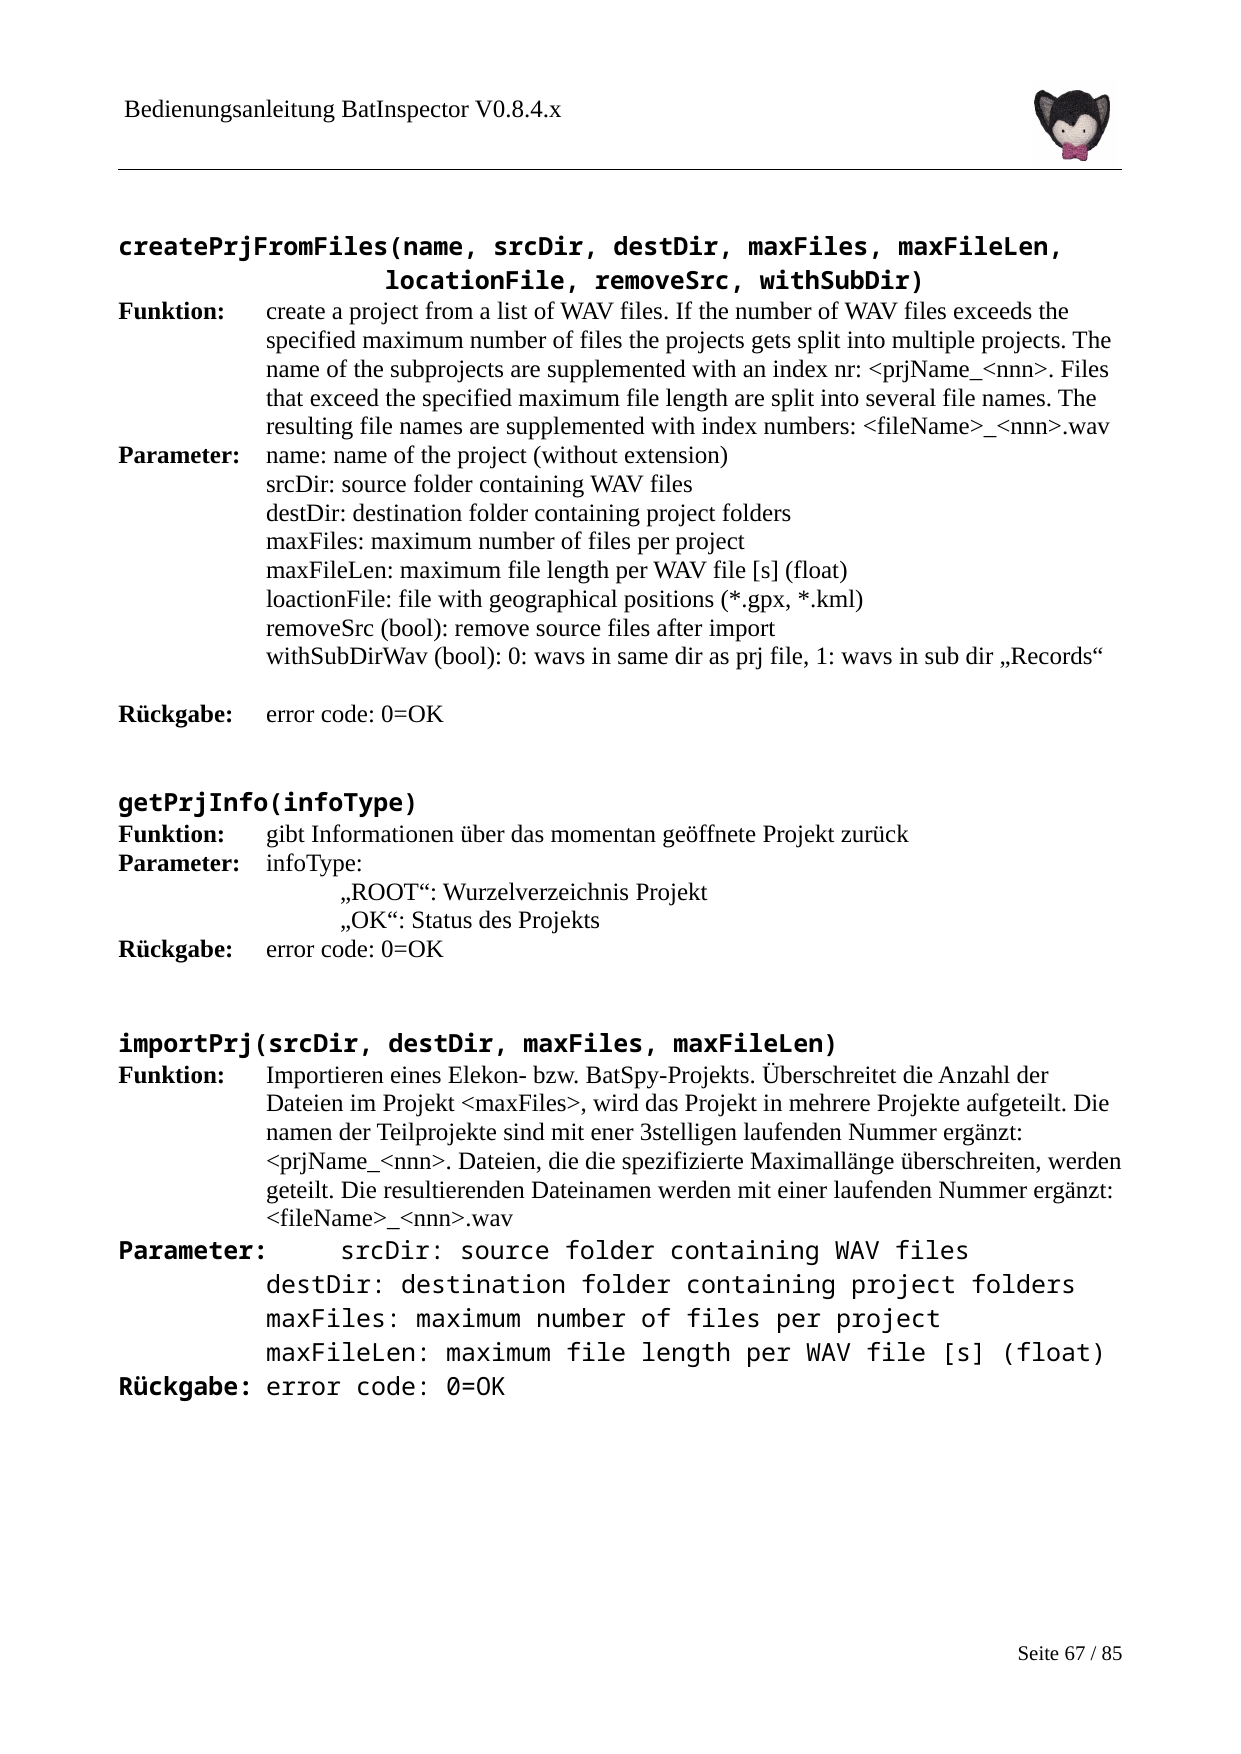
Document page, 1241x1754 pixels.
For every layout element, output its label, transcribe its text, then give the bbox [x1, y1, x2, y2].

text createPrjFromFiles(name, srcDir, destDir, maxFiles, maxFileLen, locationFile, removeSrc, withSubDir) [118, 228, 1122, 296]
text Parameter: infoType: [118, 848, 1122, 877]
text Parameter: name: name of the project (without extension) srcDir: source folder containing WAV files destDir: destination folder containing project folders maxFiles: maximum number of files per project maxFileLen: maximum file length per WAV file [s] (float) loactionFile: file with geographical positions (*.gpx, *.kml) removeSrc (bool): remove source files after import withSubDirWav (bool): 0: wavs in same dir as prj file, 1: wavs in sub dir „Records“ Rückgabe: error code: 0=OK [118, 440, 1122, 728]
text Funktion: gibt Informationen über das momentan geöffnete Projekt zurück [118, 819, 1122, 848]
text Rückgabe: error code: 0=OK [118, 934, 1122, 963]
text Funktion: Importieren eines Elekon- bzw. BatSpy-Projekts. Überschreitet die Anzahl der Dateien im Projekt <maxFiles>, wird das Projekt in mehrere Projekte aufgeteilt. Die namen der Teilprojekte sind mit ener 3stelligen laufenden Nummer ergänzt: <prjName_<nnn>. Dateien, die die spezifizierte Maximallänge überschreiten, werden geteilt. Die resultierenden Dateinamen werden mit einer laufenden Nummer ergänzt: <fileName>_<nnn>.wav [118, 1060, 1122, 1232]
text „OK“: Status des Projekts [118, 905, 1122, 934]
text getPrjInfo(infoType) [118, 785, 1122, 819]
picture [1030, 80, 1119, 169]
text Funktion: create a project from a list of WAV files. If the number of WAV files exceeds the specified maximum number of files the projects gets split into multiple projects. The name of the subprojects are supplemented with an index nr: <prjName_<nnn>. Files that exceed the specified maximum file length are split into several file names. The resulting file names are supplemented with index numbers: <fileName>_<nnn>.wav [118, 296, 1122, 440]
text importPrj(srcDir, destDir, maxFiles, maxFileLen) [118, 1026, 1122, 1060]
text Parameter: srcDir: source folder containing WAV files destDir: destination folder containing project folders maxFiles: maximum number of files per project maxFileLen: maximum file length per WAV file [s] (float) Rückgabe: error code: 0=OK [118, 1232, 1122, 1403]
text „ROOT“: Wurzelverzeichnis Projekt [118, 877, 1122, 905]
